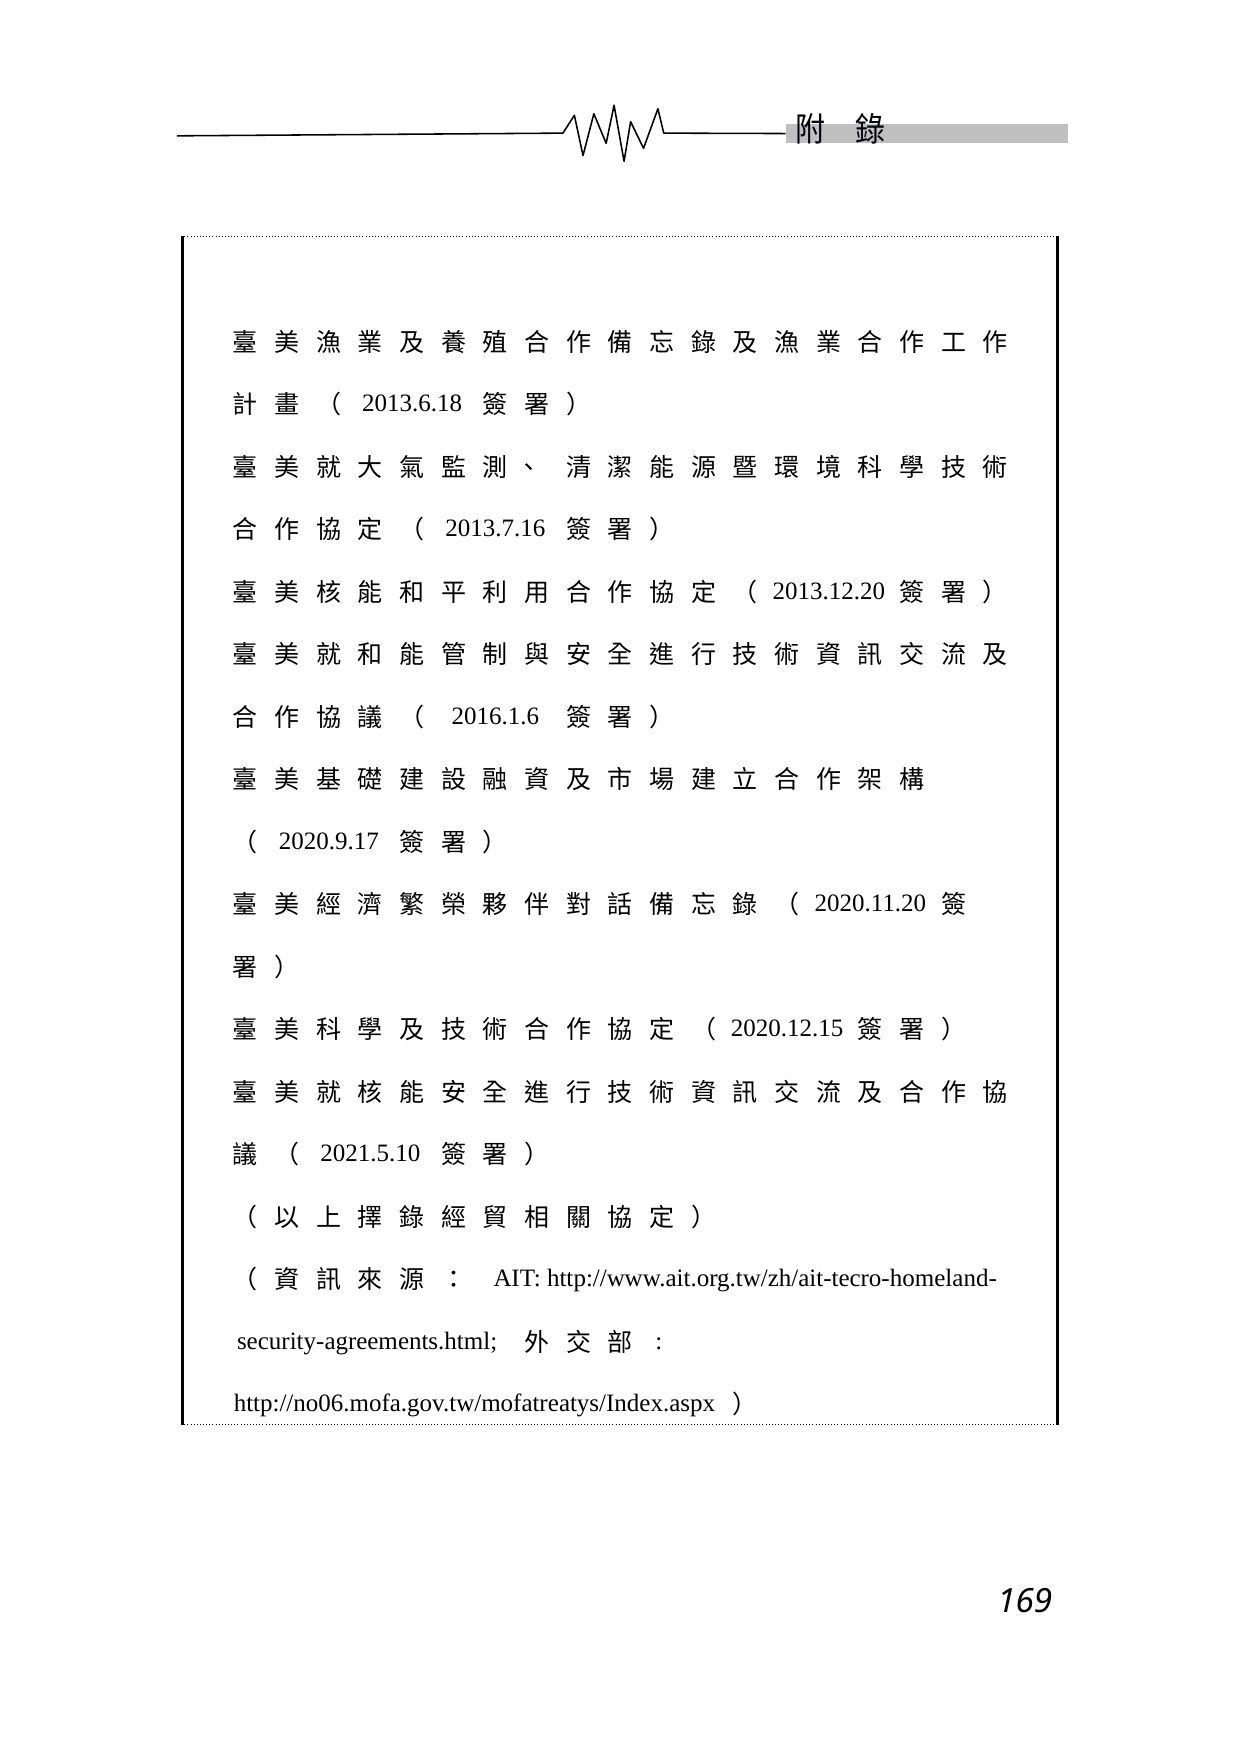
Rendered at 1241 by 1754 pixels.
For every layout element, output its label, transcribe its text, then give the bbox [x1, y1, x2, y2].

table_header 臺美漁業及養殖合作備忘錄及漁業合作工作計畫（2013.6.18簽署） 臺美就大氣監測、清潔能源暨環境科學技術合作協定（2013.7.16簽署） 臺美核能和平利用合作協定（2013.12.20簽署） 臺美就和能管制與安全進行技術資訊交流及合作協議（2016.1.6簽署） 臺美基礎建設融資及市場建立合作架構（2020.9.17簽署） 臺美經濟繁榮夥伴對話備忘錄（2020.11.20簽署） 臺美科學及技術合作協定（2020.12.15簽署） 臺美就核能安全進行技術資訊交流及合作協議（2021.5.10簽署） （以上擇錄經貿相關協定） （資訊來源：AIT: http://www.ait.org.tw/zh/ait-tecro-homeland-security-agreements.html; 外交部: http://no06.mofa.gov.tw/mofatreatys/Index.aspx） [184, 236, 1056, 1424]
